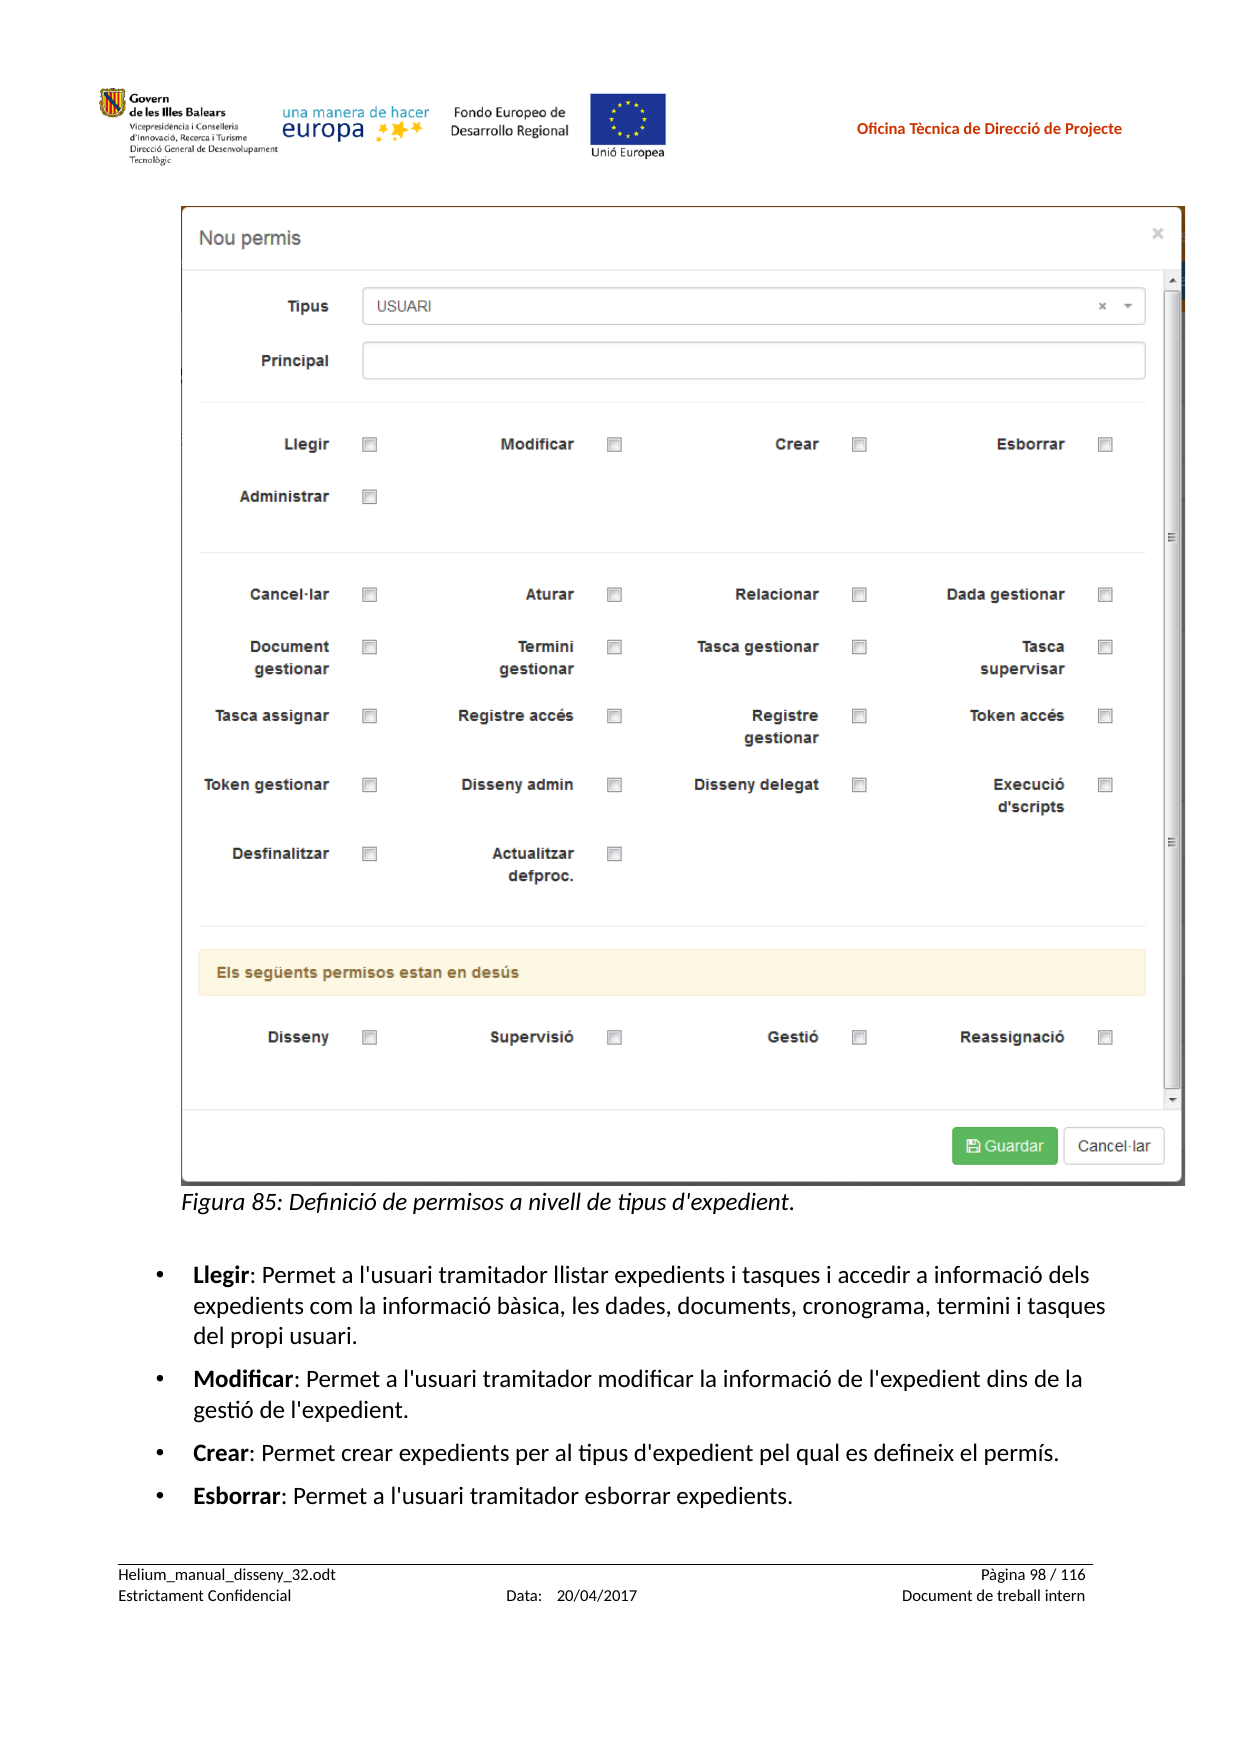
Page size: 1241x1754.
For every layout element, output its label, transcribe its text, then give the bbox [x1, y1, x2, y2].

list Llegir: Permet a l'usuari tramitador llistar expedients i tasques i accedir a informació dels expedients com la informació bàsica, les dades, documents, cronograma, termini i tasques del propi usuari. [156, 1259, 1122, 1351]
list Modificar: Permet a l'usuari tramitador modificar la informació de l'expedient dins de la gestió de l'expedient. [156, 1363, 1122, 1424]
text Figura 85: Definició de permisos a nivell de tipus d'expedient. [181, 1186, 1185, 1216]
list Crear: Permet crear expedients per al tipus d'expedient pel qual es defineix el permís. [156, 1437, 1122, 1467]
picture [181, 206, 1185, 1186]
picture [99, 87, 668, 166]
list Esborrar: Permet a l'usuari tramitador esborrar expedients. [156, 1480, 1122, 1511]
